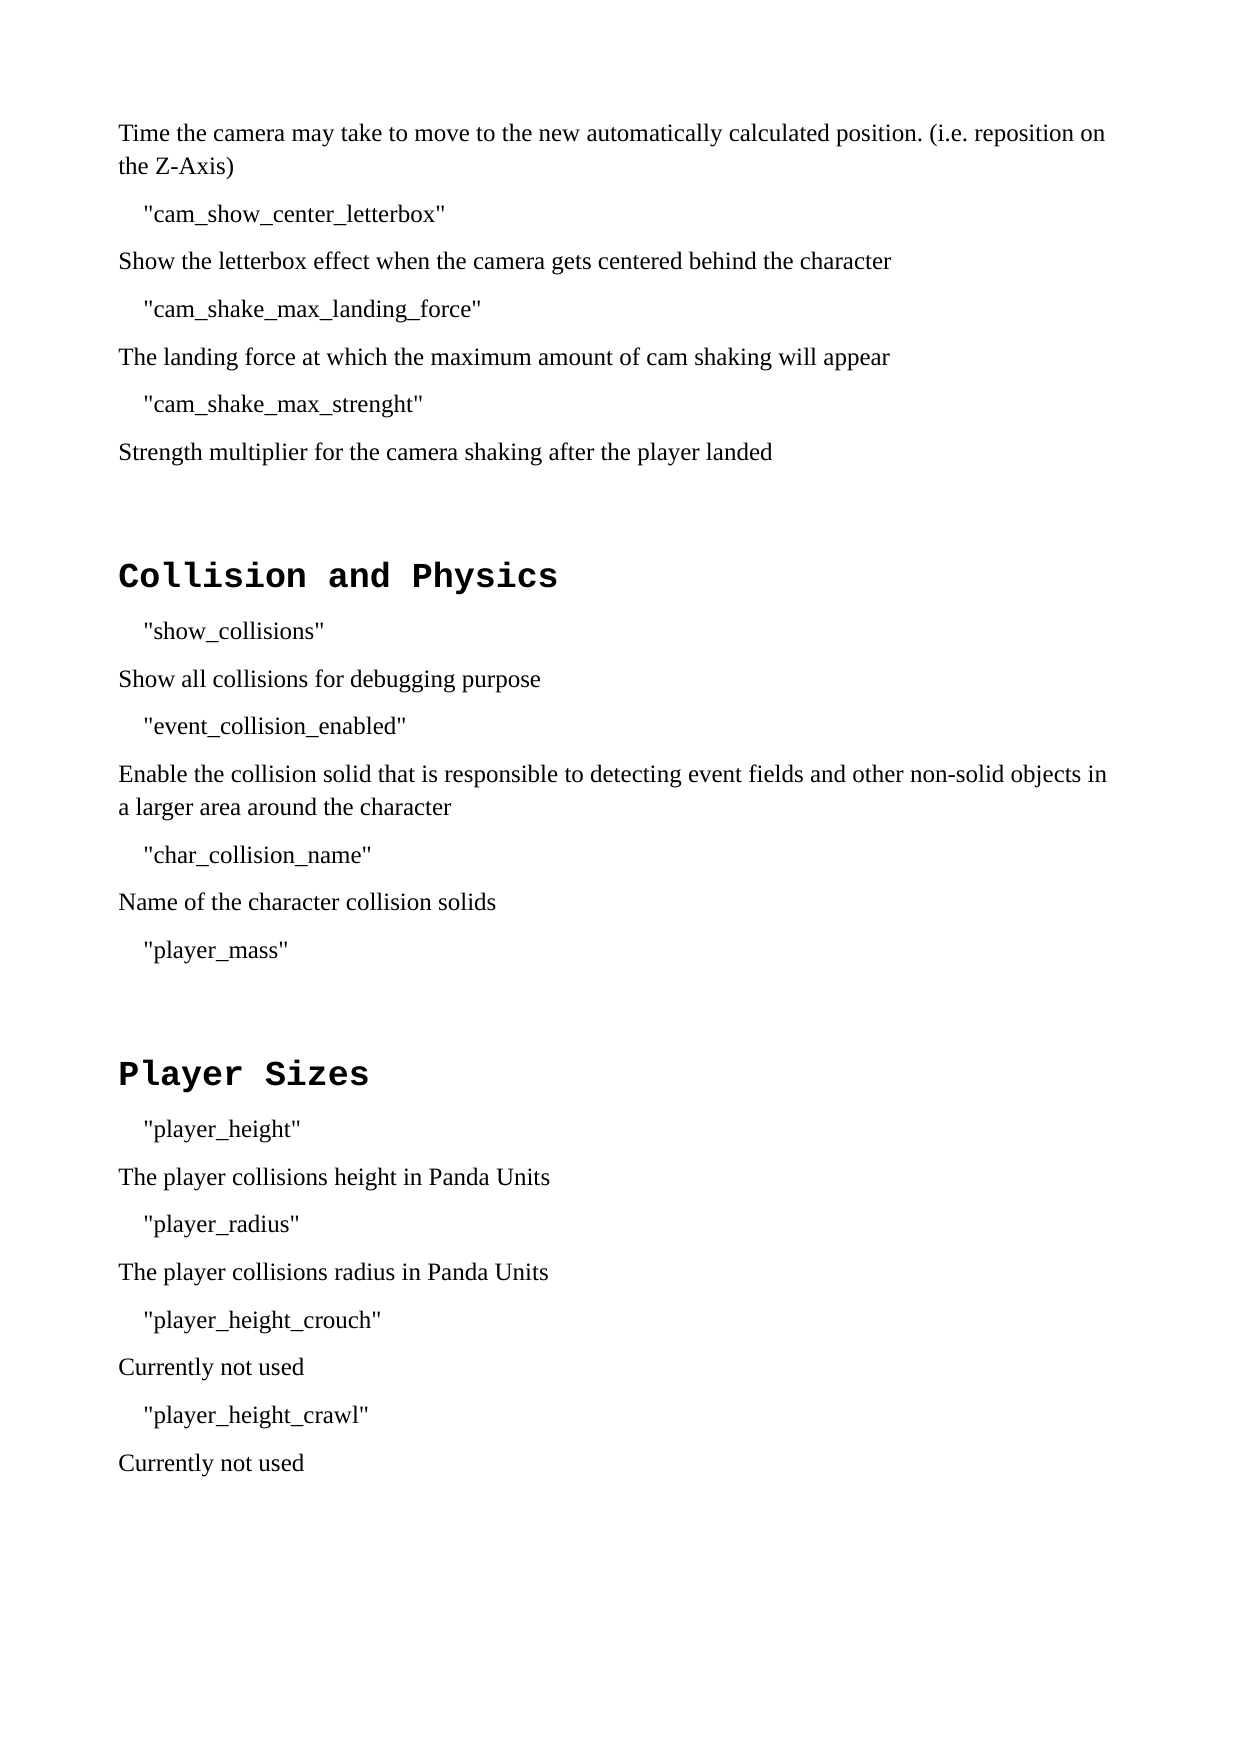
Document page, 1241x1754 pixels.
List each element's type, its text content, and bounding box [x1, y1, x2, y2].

text Time the camera may take to move to the new automatically calculated position. (i.e. reposition on the Z-Axis) [118, 118, 1122, 180]
text The player collisions radius in Panda Units [118, 1257, 1122, 1286]
text "cam_shake_max_strenght" [118, 389, 1122, 418]
text "player_mass" [118, 935, 1122, 964]
text "player_height_crawl" [118, 1400, 1122, 1429]
text Enable the collision solid that is responsible to detecting event fields and other non-solid objects in a larger area around the character [118, 759, 1122, 821]
text Currently not used [118, 1448, 1122, 1476]
subtitle Player Sizes [118, 1056, 1122, 1096]
text "char_collision_name" [118, 840, 1122, 868]
text "player_height" [118, 1114, 1122, 1143]
text "cam_shake_max_landing_force" [118, 294, 1122, 323]
text "show_collisions" [118, 616, 1122, 645]
text "player_height_crouch" [118, 1305, 1122, 1333]
text "event_collision_enabled" [118, 711, 1122, 740]
text Show the letterbox effect when the camera gets centered behind the character [118, 246, 1122, 275]
text Show all collisions for debugging purpose [118, 664, 1122, 693]
text Name of the character collision solids [118, 887, 1122, 916]
text "cam_show_center_letterbox" [118, 199, 1122, 227]
subtitle Collision and Physics [118, 558, 1122, 598]
text The player collisions height in Panda Units [118, 1162, 1122, 1191]
text The landing force at which the maximum amount of cam shaking will appear [118, 342, 1122, 370]
text Currently not used [118, 1352, 1122, 1381]
text "player_radius" [118, 1209, 1122, 1238]
text Strength multiplier for the camera shaking after the player landed [118, 437, 1122, 466]
